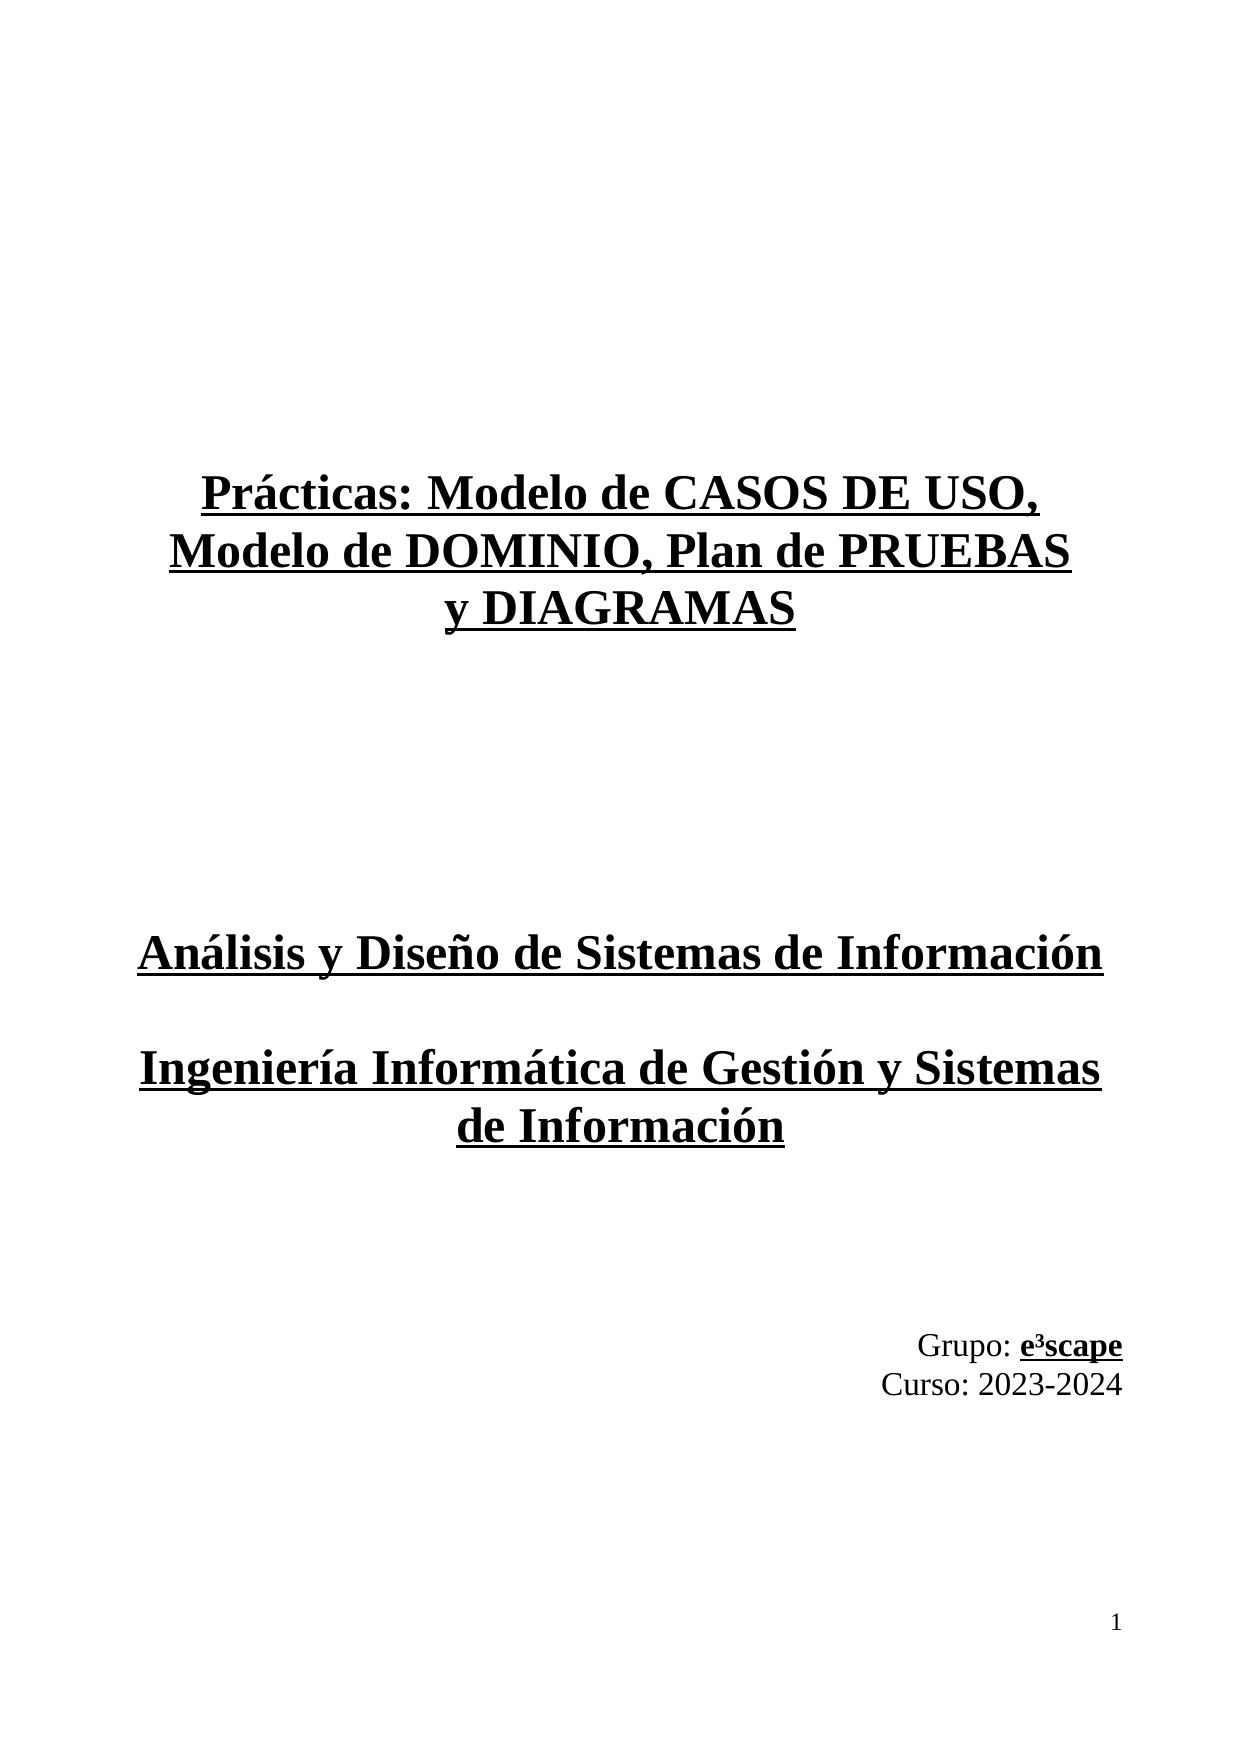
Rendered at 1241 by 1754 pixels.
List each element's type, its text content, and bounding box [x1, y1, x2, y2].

text Grupo: e³scape [118, 1326, 1122, 1364]
text y DIAGRAMAS [118, 578, 1122, 636]
text Prácticas: Modelo de CASOS DE USO, Modelo de DOMINIO, Plan de PRUEBAS [118, 463, 1122, 578]
text Curso: 2023-2024 [118, 1364, 1122, 1402]
text Ingeniería Informática de Gestión y Sistemas de Información [118, 1038, 1122, 1153]
text Análisis y Diseño de Sistemas de Información [118, 923, 1122, 981]
